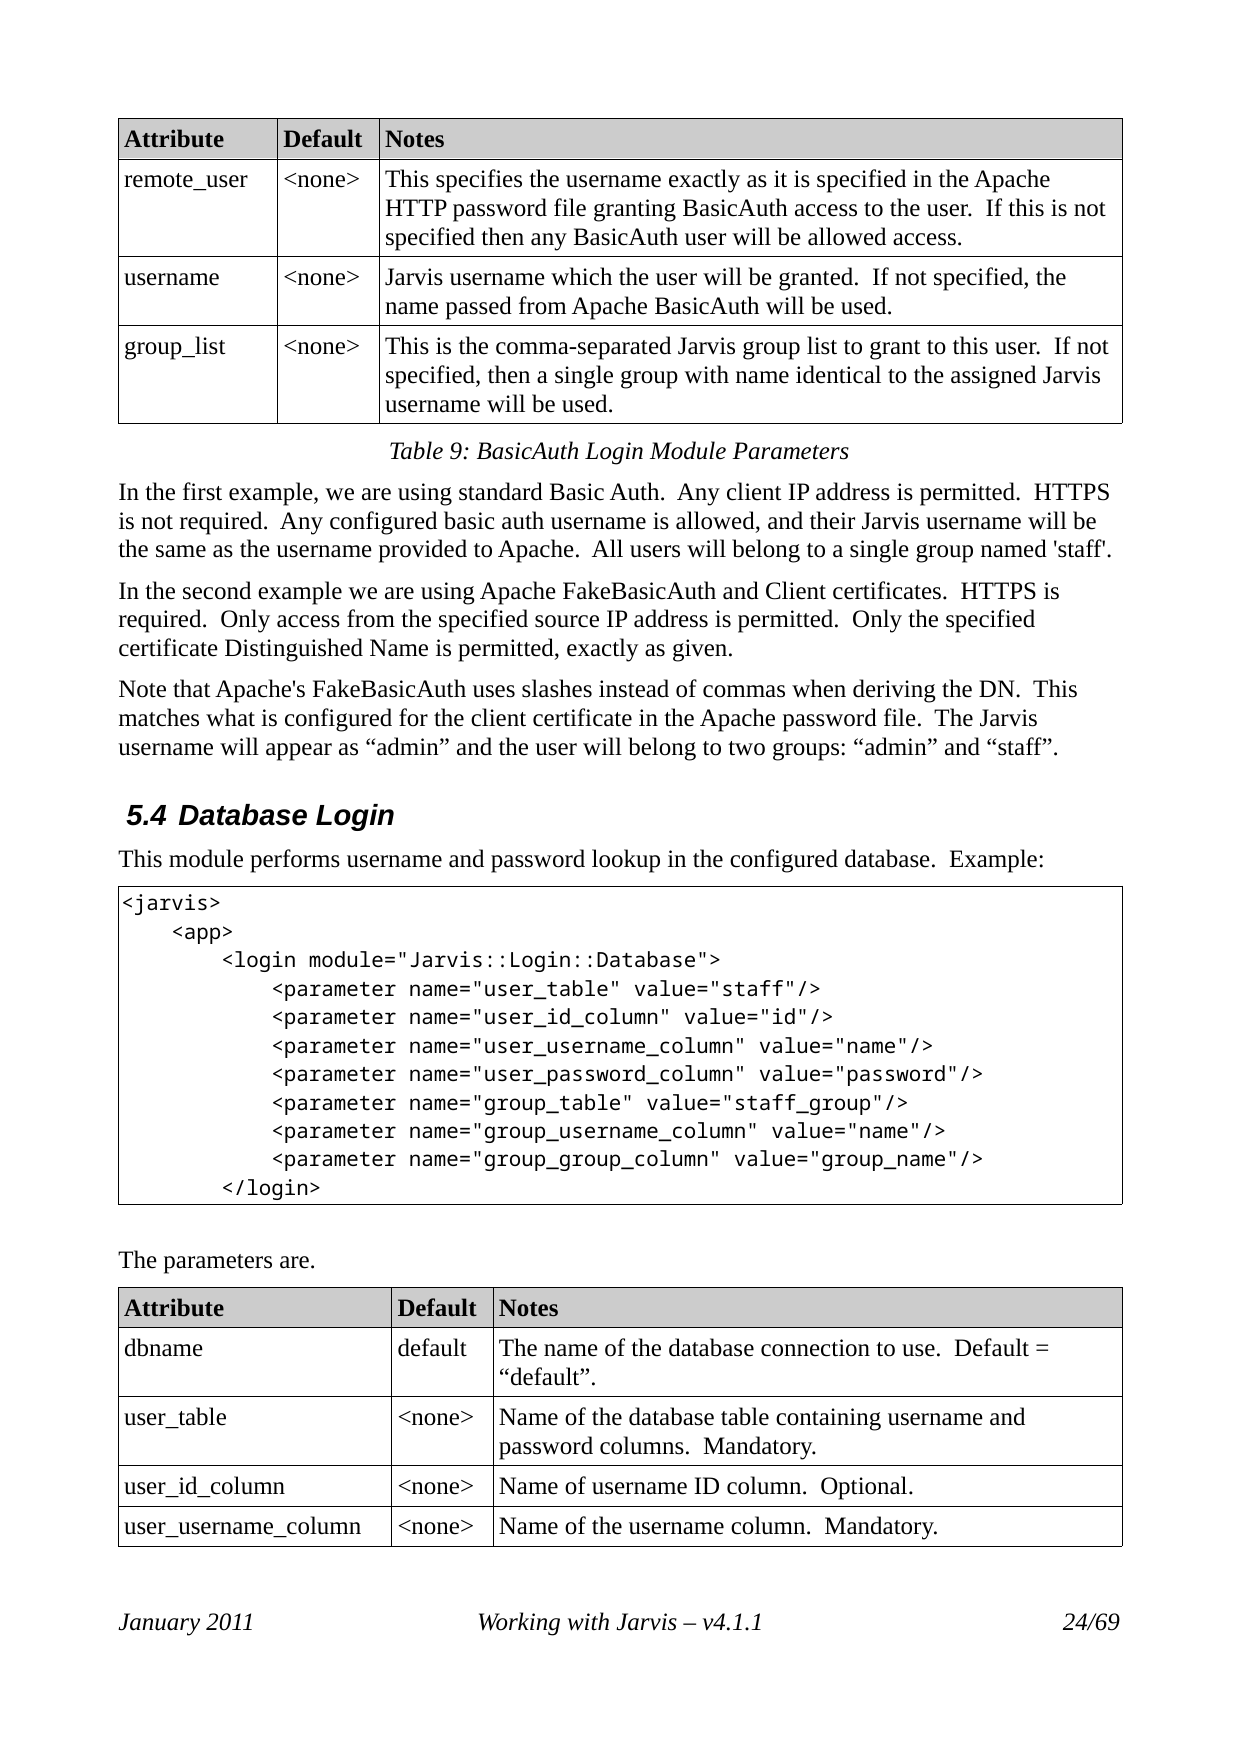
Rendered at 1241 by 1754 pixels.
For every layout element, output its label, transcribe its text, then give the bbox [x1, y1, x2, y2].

table_header Notes [494, 1288, 1122, 1327]
table_cell user_table [119, 1397, 391, 1465]
table_cell <none> [278, 160, 379, 256]
text <parameter name="user_id_column" value="id"/> [119, 999, 1122, 1028]
table_cell <none> [392, 1466, 493, 1506]
table_header Notes [380, 119, 1122, 158]
table_cell Jarvis username which the user will be granted. If not specified, the name passed from Apache BasicAuth will be used. [380, 257, 1122, 325]
table_cell This specifies the username exactly as it is specified in the Apache HTTP password file granting BasicAuth access to the user. If this is not specified then any BasicAuth user will be allowed access. [380, 160, 1122, 256]
table_cell Name of the database table containing username and password columns. Mandatory. [494, 1397, 1122, 1465]
text <parameter name="group_group_column" value="group_name"/> [119, 1141, 1122, 1170]
table_header Attribute [119, 1288, 391, 1327]
table_cell Name of username ID column. Optional. [494, 1466, 1122, 1506]
table_cell default [392, 1328, 493, 1396]
table_cell Name of the username column. Mandatory. [494, 1507, 1122, 1546]
text This module performs username and password lookup in the configured database. Example: [118, 844, 1122, 873]
text <parameter name="user_password_column" value="password"/> [119, 1056, 1122, 1084]
table_cell dbname [119, 1328, 391, 1396]
text The parameters are. [118, 1246, 1122, 1274]
text <parameter name="user_table" value="staff"/> [119, 971, 1122, 999]
text <login module="Jarvis::Login::Database"> [119, 942, 1122, 971]
text </login> [119, 1170, 1122, 1204]
subtitle Database Login [118, 798, 1122, 832]
text In the first example, we are using standard Basic Auth. Any client IP address is permitted. HTTPS is not required. Any configured basic auth username is allowed, and their Jarvis username will be the same as the username provided to Apache. All users will belong to a single group named 'staff'. [118, 477, 1122, 563]
text <app> [119, 914, 1122, 942]
table_cell username [119, 257, 277, 325]
text <jarvis> [119, 887, 1122, 914]
table_header Default [392, 1288, 493, 1327]
table_cell The name of the database connection to use. Default = “default”. [494, 1328, 1122, 1396]
table_cell group_list [119, 326, 277, 423]
table_cell <none> [392, 1397, 493, 1465]
text <parameter name="group_username_column" value="name"/> [119, 1113, 1122, 1141]
table_cell user_username_column [119, 1507, 391, 1546]
table_cell This is the comma-separated Jarvis group list to grant to this user. If not specified, then a single group with name identical to the assigned Jarvis username will be used. [380, 326, 1122, 423]
table_cell <none> [392, 1507, 493, 1546]
table_header Attribute [119, 119, 277, 158]
table_header Default [278, 119, 379, 158]
text <parameter name="group_table" value="staff_group"/> [119, 1084, 1122, 1113]
table_cell user_id_column [119, 1466, 391, 1506]
text Note that Apache's FakeBasicAuth uses slashes instead of commas when deriving the DN. This matches what is configured for the client certificate in the Apache password file. The Jarvis username will appear as “admin” and the user will belong to two groups: “admin” and “staff”. [118, 674, 1122, 761]
text Table 9: BasicAuth Login Module Parameters [118, 436, 1122, 464]
text In the second example we are using Apache FakeBasicAuth and Client certificates. HTTPS is required. Only access from the specified source IP address is permitted. Only the specified certificate Distinguished Name is permitted, exactly as given. [118, 576, 1122, 662]
table_cell <none> [278, 257, 379, 325]
table_cell <none> [278, 326, 379, 423]
table_cell remote_user [119, 160, 277, 256]
text <parameter name="user_username_column" value="name"/> [119, 1028, 1122, 1056]
